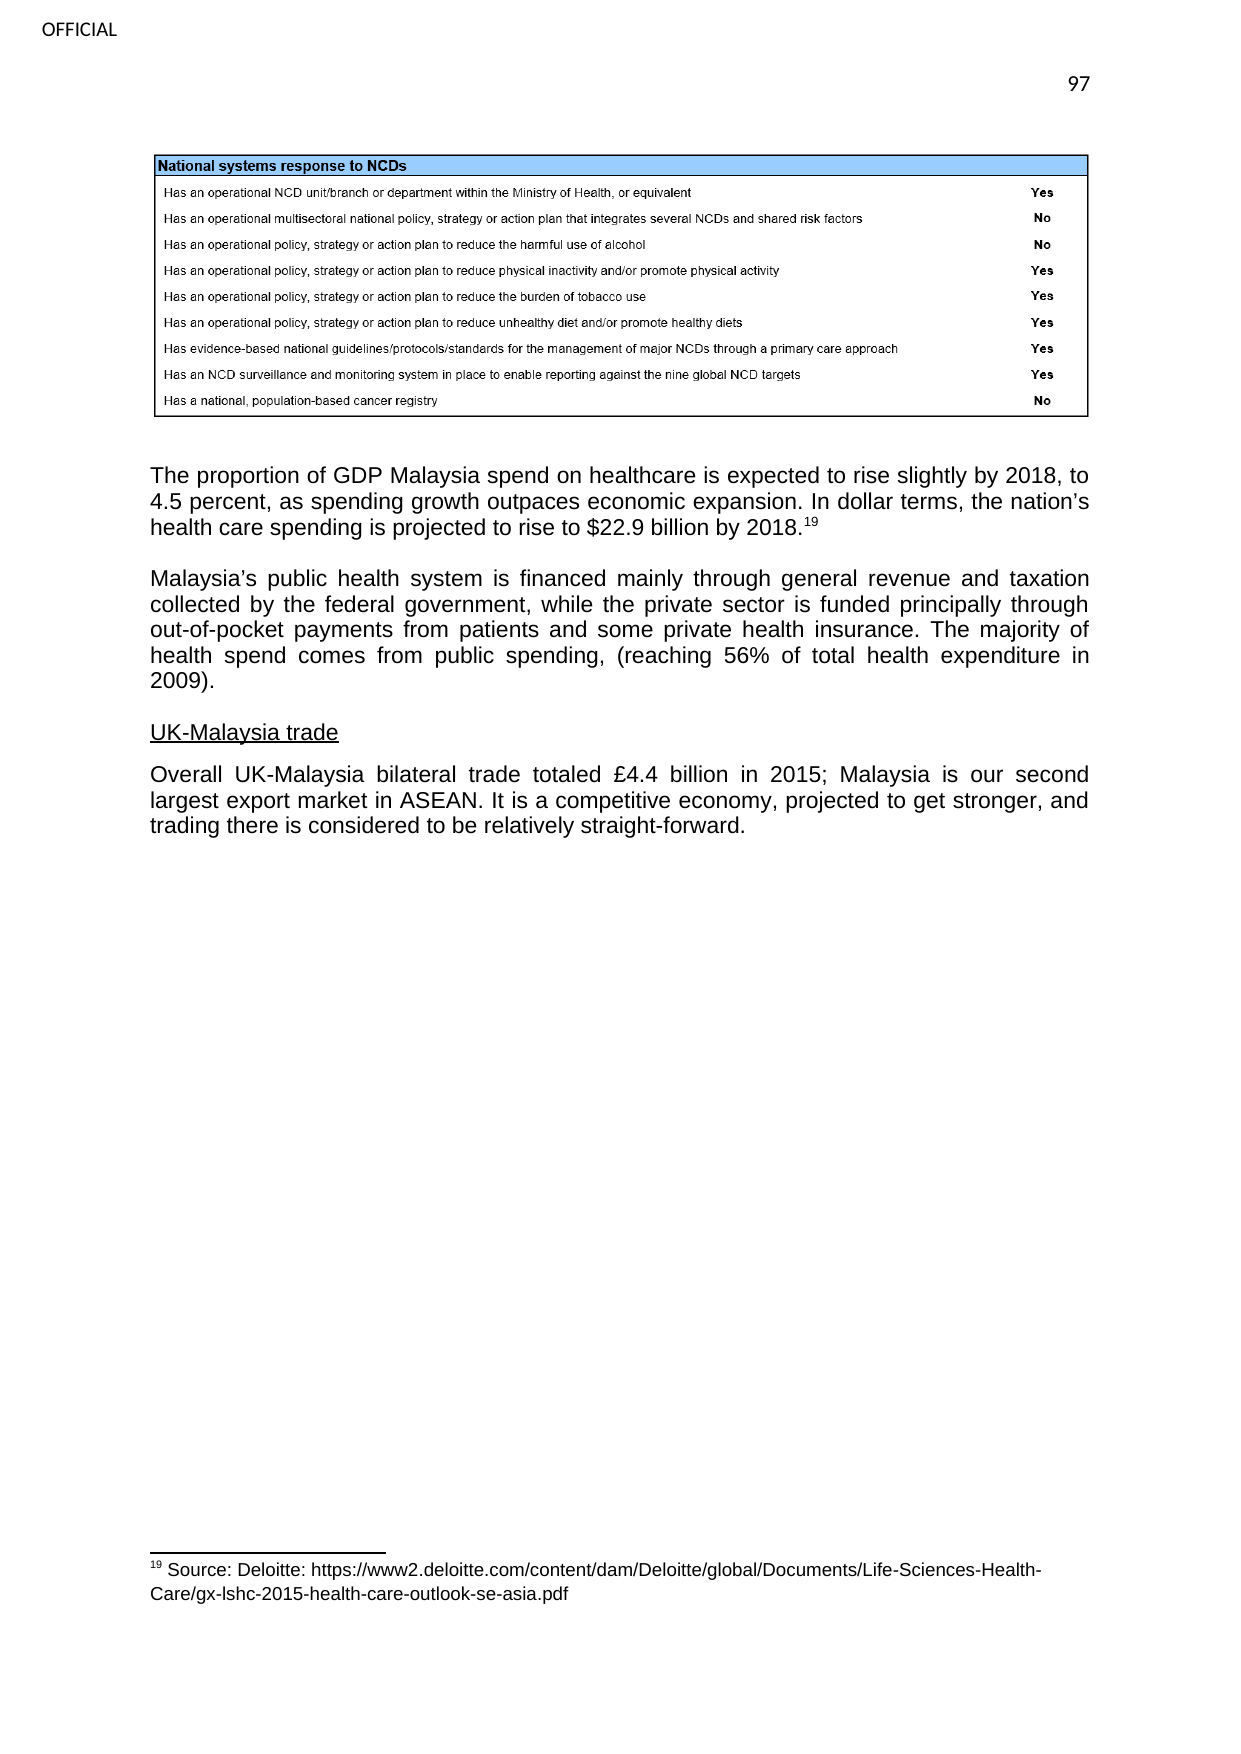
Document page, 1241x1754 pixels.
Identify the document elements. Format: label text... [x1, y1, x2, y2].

picture [150, 150, 1091, 421]
text Source: Deloitte: https://www2.deloitte.com/content/dam/Deloitte/global/Documents/Life-Sciences-Health-Care/gx-lshc-2015-health-care-outlook-se-asia.pdf [150, 1559, 1090, 1604]
text The proportion of GDP Malaysia spend on healthcare is expected to rise slightly by 2018, to 4.5 percent, as spending growth outpaces economic expansion. In dollar terms, the nation’s health care spending is projected to rise to $22.9 billion by 2018. [150, 463, 1090, 540]
text Overall UK-Malaysia bilateral trade totaled £4.4 billion in 2015; Malaysia is our second largest export market in ASEAN. It is a competitive economy, projected to get stronger, and trading there is considered to be relatively straight-forward. [150, 762, 1090, 839]
text UK-Malaysia trade [150, 719, 1090, 745]
text Malaysia’s public health system is financed mainly through general revenue and taxation collected by the federal government, while the private sector is funded principally through out-of-pocket payments from patients and some private health insurance. The majority of health spend comes from public spending, (reaching 56% of total health expenditure in 2009). [150, 566, 1090, 694]
